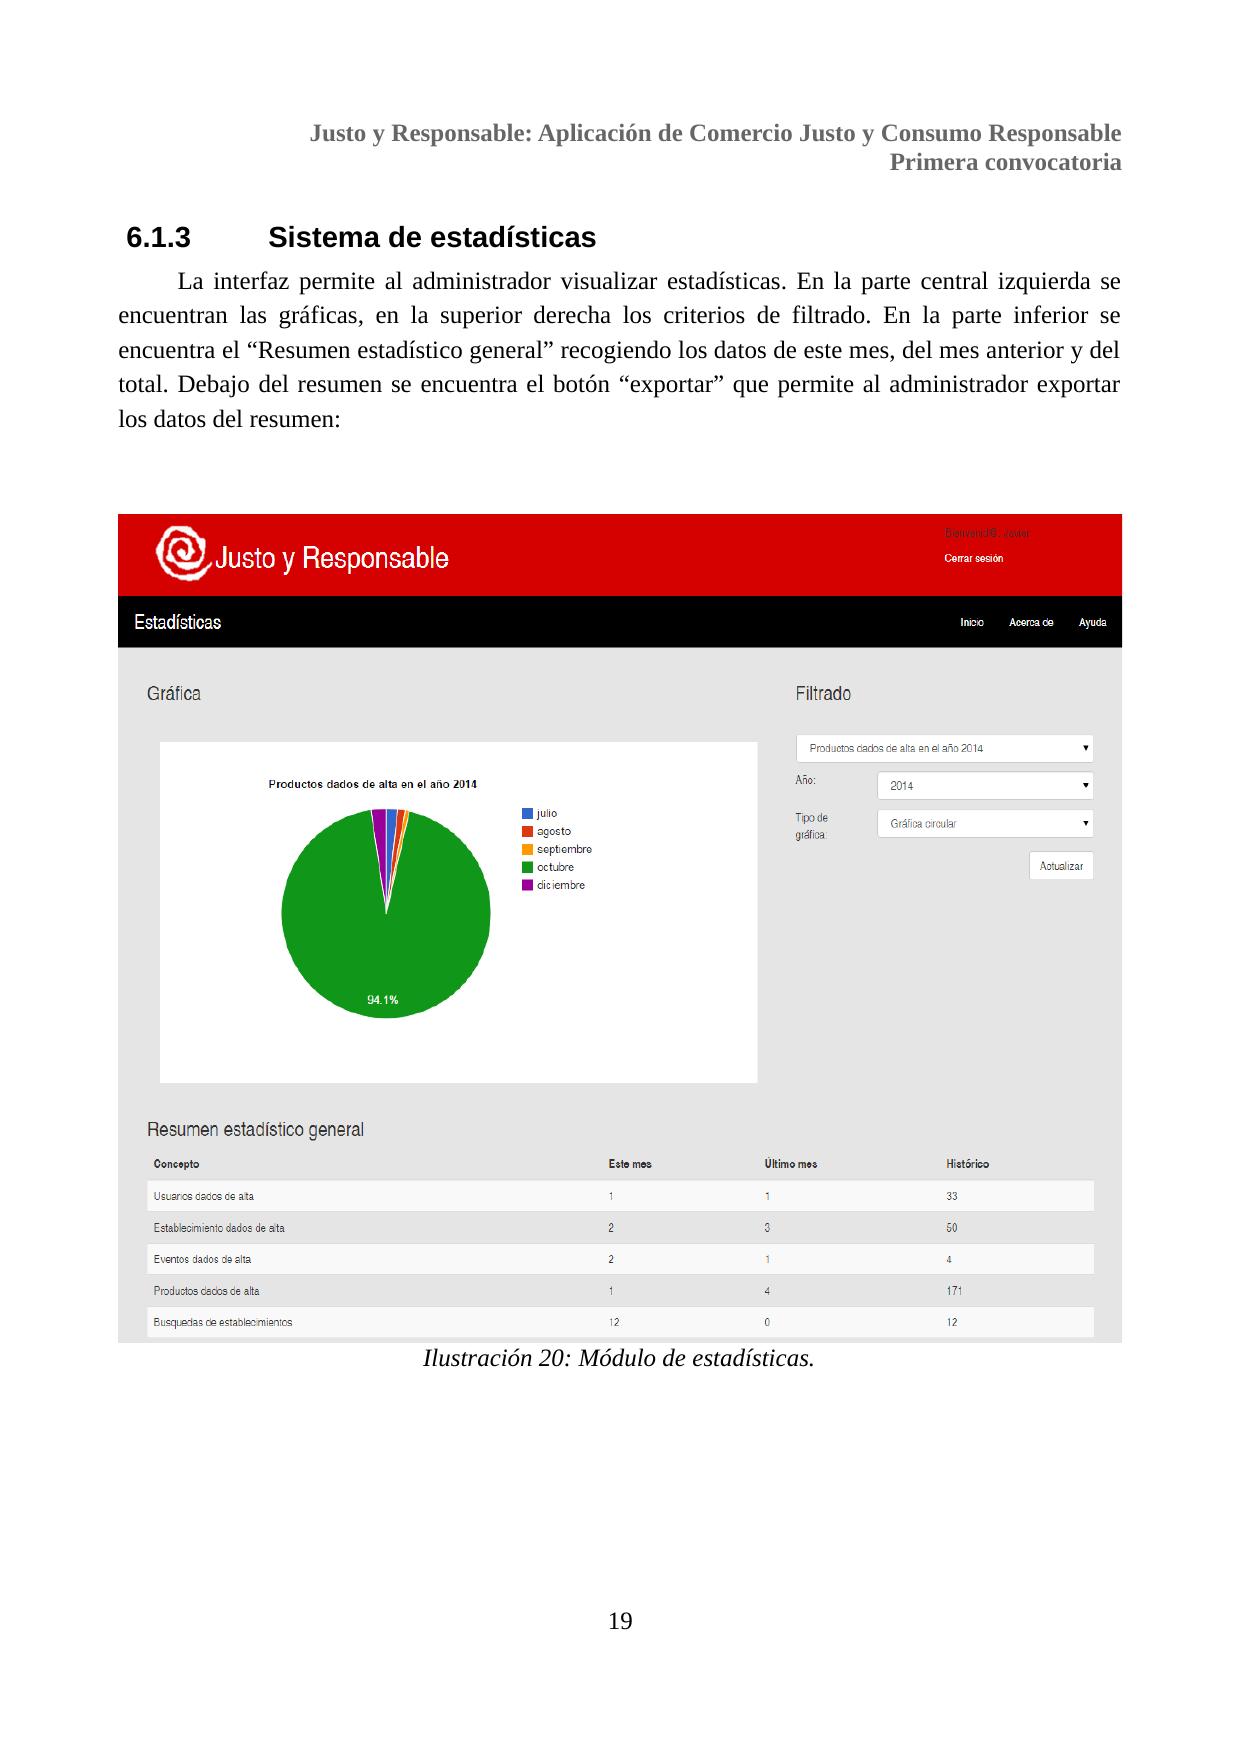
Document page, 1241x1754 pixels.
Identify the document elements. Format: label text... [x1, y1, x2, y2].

text Ilustración 20: Módulo de estadísticas. [118, 1343, 1122, 1371]
subtitle Sistema de estadísticas [118, 220, 1122, 253]
text La interfaz permite al administrador visualizar estadísticas. En la parte central izquierda se encuentran las gráficas, en la superior derecha los criterios de filtrado. En la parte inferior se encuentra el “Resumen estadístico general” recogiendo los datos de este mes, del mes anterior y del total. Debajo del resumen se encuentra el botón “exportar” que permite al administrador exportar los datos del resumen: [118, 266, 1122, 432]
picture [118, 514, 1123, 1343]
